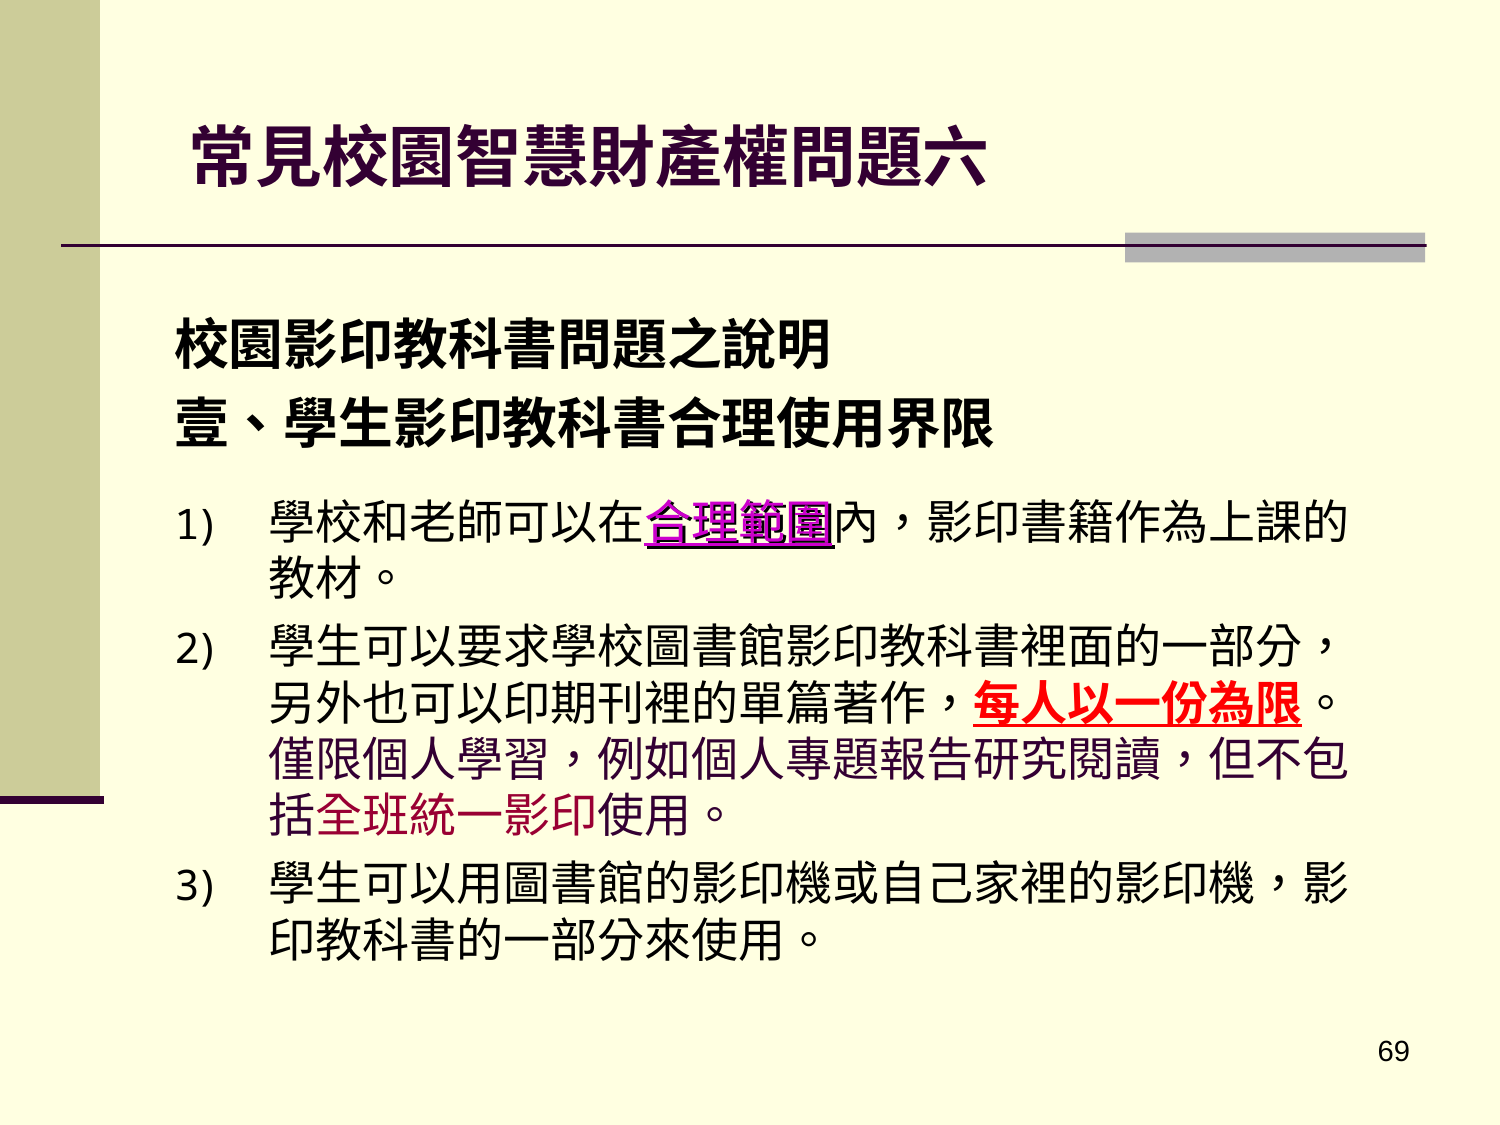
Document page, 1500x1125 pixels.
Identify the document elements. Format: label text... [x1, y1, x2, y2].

title 常見校園智慧財產權問題六 [173, 78, 1378, 231]
text_box [1074, 1024, 1426, 1103]
list 校園影印教科書問題之說明 壹、學生影印教科書合理使用界限 學校和老師可以在合理範圍內，影印書籍作為上課的教材。 學生可以要求學校圖書館影印教科書裡面的一部分，另外也可以印期刊裡的單篇著作，每人以一份為限。僅限個人學習，例如個人專題報告研究閱讀，但不包括全班統一影印使用。 學生可以用圖書館的影印機或自己家裡的影印機，影印教科書的一部分來使用。 [159, 302, 1376, 977]
